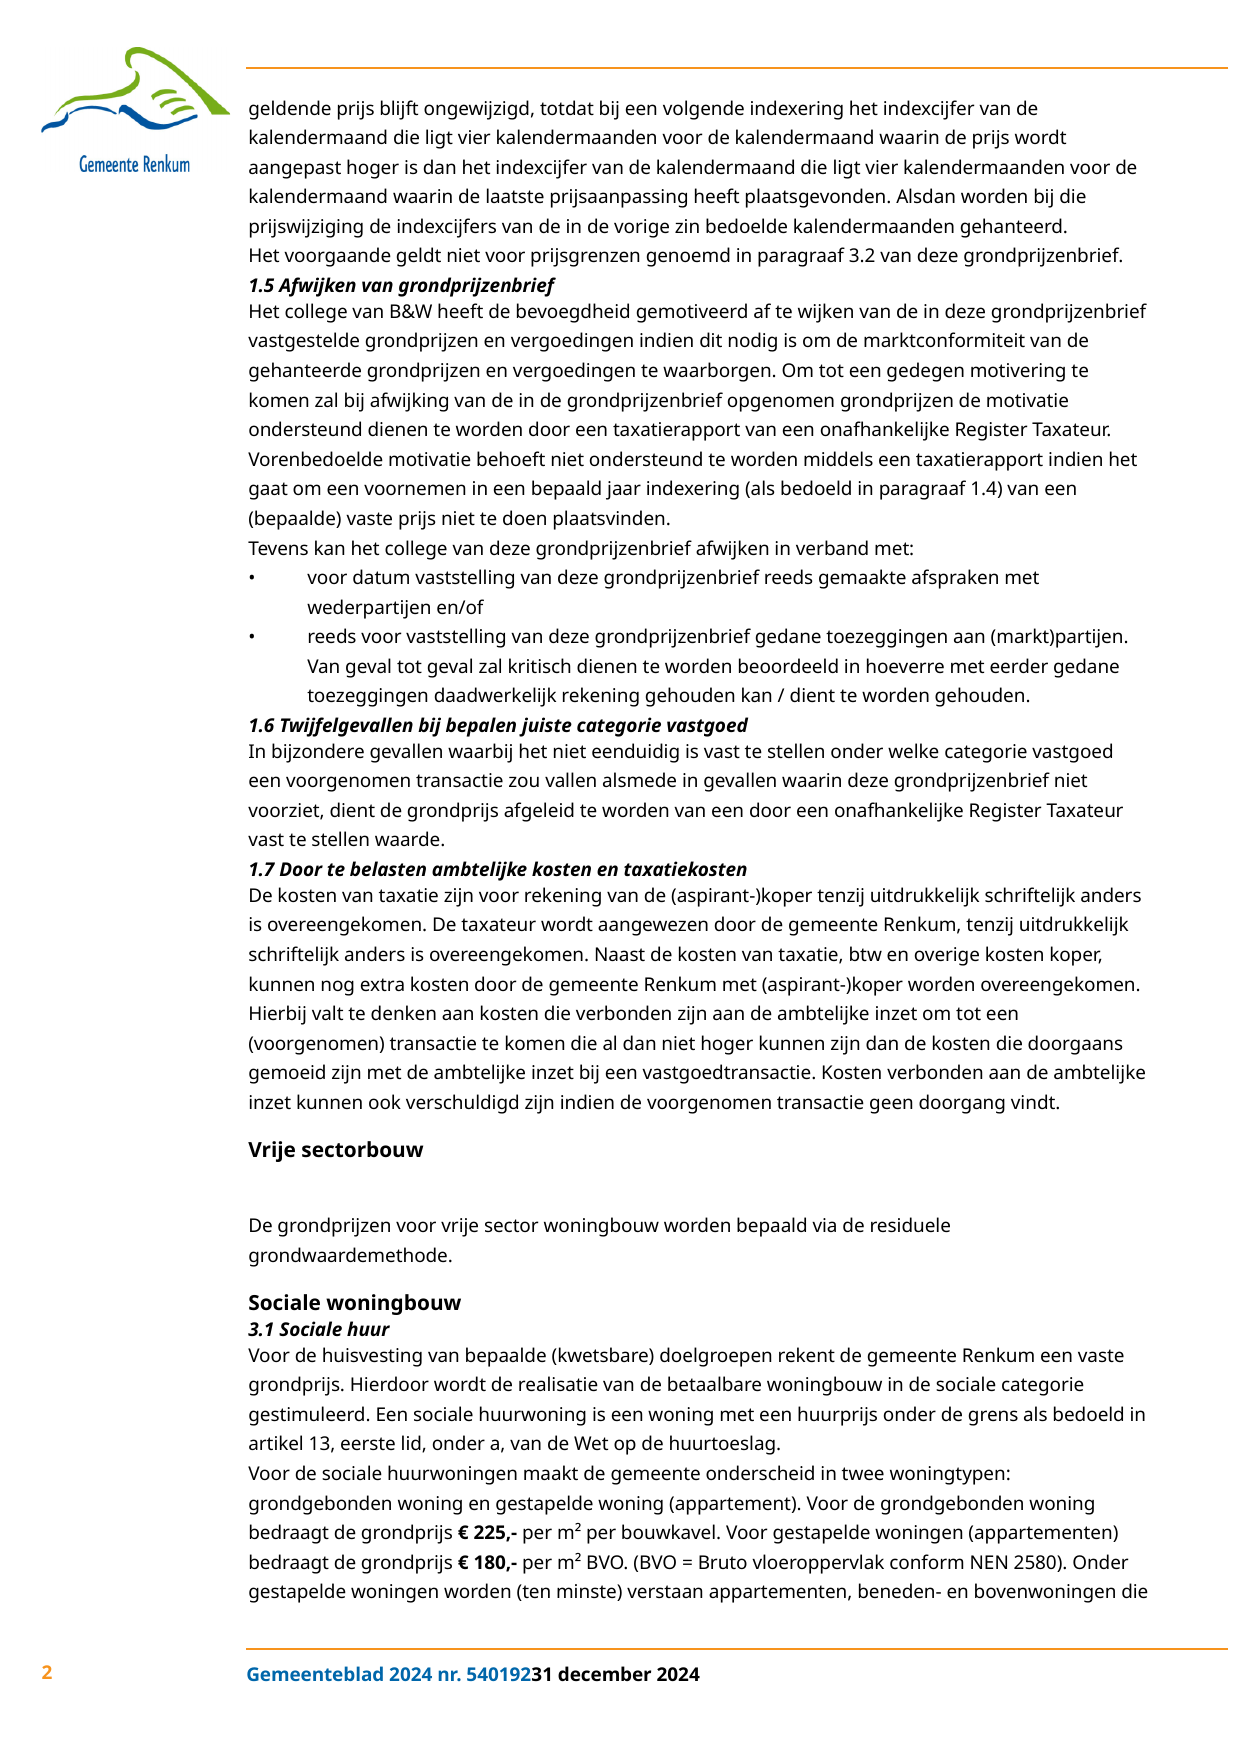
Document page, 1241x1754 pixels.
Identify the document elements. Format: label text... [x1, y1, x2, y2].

text Het college van B&W heeft de bevoegdheid gemotiveerd af te wijken van de in deze grondprijzenbrief vastgestelde grondprijzen en vergoedingen indien dit nodig is om de marktconformiteit van de gehanteerde grondprijzen en vergoedingen te waarborgen. Om tot een gedegen motivering te komen zal bij afwijking van de in de grondprijzenbrief opgenomen grondprijzen de motivatie ondersteund dienen te worden door een taxatierapport van een onafhankelijke Register Taxateur. Vorenbedoelde motivatie behoeft niet ondersteund te worden middels een taxatierapport indien het gaat om een voornemen in een bepaald jaar indexering (als bedoeld in paragraaf 1.4) van een (bepaalde) vaste prijs niet te doen plaatsvinden. [248, 298, 1152, 531]
list voor datum vaststelling van deze grondprijzenbrief reeds gemaakte afspraken met wederpartijen en/of [248, 564, 1152, 619]
text geldende prijs blijft ongewijzigd, totdat bij een volgende indexering het indexcijfer van de kalendermaand die ligt vier kalendermaanden voor de kalendermaand waarin de prijs wordt aangepast hoger is dan het indexcijfer van de kalendermaand die ligt vier kalendermaanden voor de kalendermaand waarin de laatste prijsaanpassing heeft plaatsgevonden. Alsdan worden bij die prijswijziging de indexcijfers van de in de vorige zin bedoelde kalendermaanden gehanteerd. [248, 95, 1152, 239]
text 1.7 Door te belasten ambtelijke kosten en taxatiekosten [248, 856, 1152, 882]
text De grondprijzen voor vrije sector woningbouw worden bepaald via de residuele grondwaardemethode. [248, 1212, 1152, 1268]
text 1.5 Afwijken van grondprijzenbrief [248, 272, 1152, 298]
text De kosten van taxatie zijn voor rekening van de (aspirant-)koper tenzij uitdrukkelijk schriftelijk anders is overeengekomen. De taxateur wordt aangewezen door de gemeente Renkum, tenzij uitdrukkelijk schriftelijk anders is overeengekomen. Naast de kosten van taxatie, btw en overige kosten koper, kunnen nog extra kosten door de gemeente Renkum met (aspirant-)koper worden overeengekomen. Hierbij valt te denken aan kosten die verbonden zijn aan de ambtelijke inzet om tot een (voorgenomen) transactie te komen die al dan niet hoger kunnen zijn dan de kosten die doorgaans gemoeid zijn met de ambtelijke inzet bij een vastgoedtransactie. Kosten verbonden aan de ambtelijke inzet kunnen ook verschuldigd zijn indien de voorgenomen transactie geen doorgang vindt. [248, 882, 1152, 1115]
text 3.1 Sociale huur [248, 1316, 1152, 1342]
text Vrije sectorbouw [248, 1135, 1152, 1163]
text 1.6 Twijfelgevallen bij bepalen juiste categorie vastgoed [248, 712, 1152, 738]
text Voor de sociale huurwoningen maakt de gemeente onderscheid in twee woningtypen: grondgebonden woning en gestapelde woning (appartement). Voor de grondgebonden woning bedraagt de grondprijs € 225,- per m² per bouwkavel. Voor gestapelde woningen (appartementen) bedraagt de grondprijs € 180,- per m² BVO. (BVO = Bruto vloeroppervlak conform NEN 2580). Onder gestapelde woningen worden (ten minste) verstaan appartementen, beneden- en bovenwoningen die [248, 1460, 1152, 1604]
picture [41, 47, 231, 172]
text Tevens kan het college van deze grondprijzenbrief afwijken in verband met: [248, 535, 1152, 560]
text Sociale woningbouw [248, 1288, 1152, 1316]
list reeds voor vaststelling van deze grondprijzenbrief gedane toezeggingen aan (markt)partijen. Van geval tot geval zal kritisch dienen te worden beoordeeld in hoeverre met eerder gedane toezeggingen daadwerkelijk rekening gehouden kan / dient te worden gehouden. [248, 623, 1152, 708]
text Voor de huisvesting van bepaalde (kwetsbare) doelgroepen rekent de gemeente Renkum een vaste grondprijs. Hierdoor wordt de realisatie van de betaalbare woningbouw in de sociale categorie gestimuleerd. Een sociale huurwoning is een woning met een huurprijs onder de grens als bedoeld in artikel 13, eerste lid, onder a, van de Wet op de huurtoeslag. [248, 1342, 1152, 1456]
text In bijzondere gevallen waarbij het niet eenduidig is vast te stellen onder welke categorie vastgoed een voorgenomen transactie zou vallen alsmede in gevallen waarin deze grondprijzenbrief niet voorziet, dient de grondprijs afgeleid te worden van een door een onafhankelijke Register Taxateur vast te stellen waarde. [248, 738, 1152, 852]
text Het voorgaande geldt niet voor prijsgrenzen genoemd in paragraaf 3.2 van deze grondprijzenbrief. [248, 243, 1152, 268]
